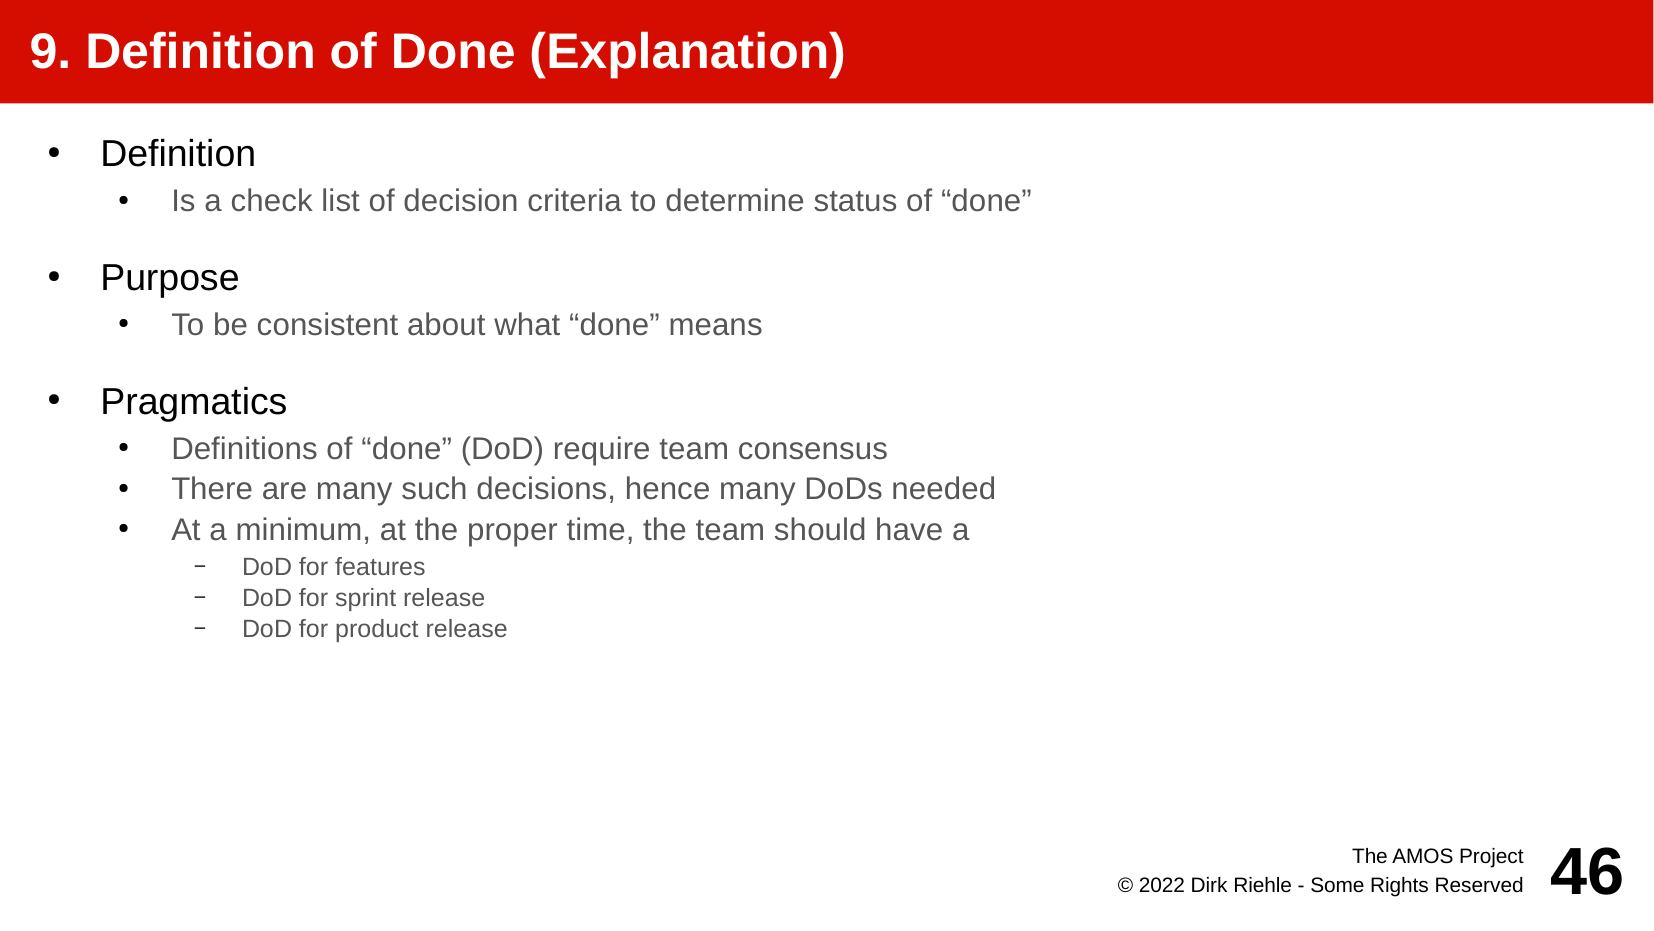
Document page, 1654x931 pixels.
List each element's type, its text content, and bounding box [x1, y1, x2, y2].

list Definition Is a check list of decision criteria to determine status of “done” Purpose To be consistent about what “done” means Pragmatics Definitions of “done” (DoD) require team consensus There are many such decisions, hence many DoDs needed At a minimum, at the proper time, the team should have a DoD for features DoD for sprint release DoD for product release [29, 132, 1625, 813]
title 9. Definition of Done (Explanation) [0, 0, 1654, 104]
